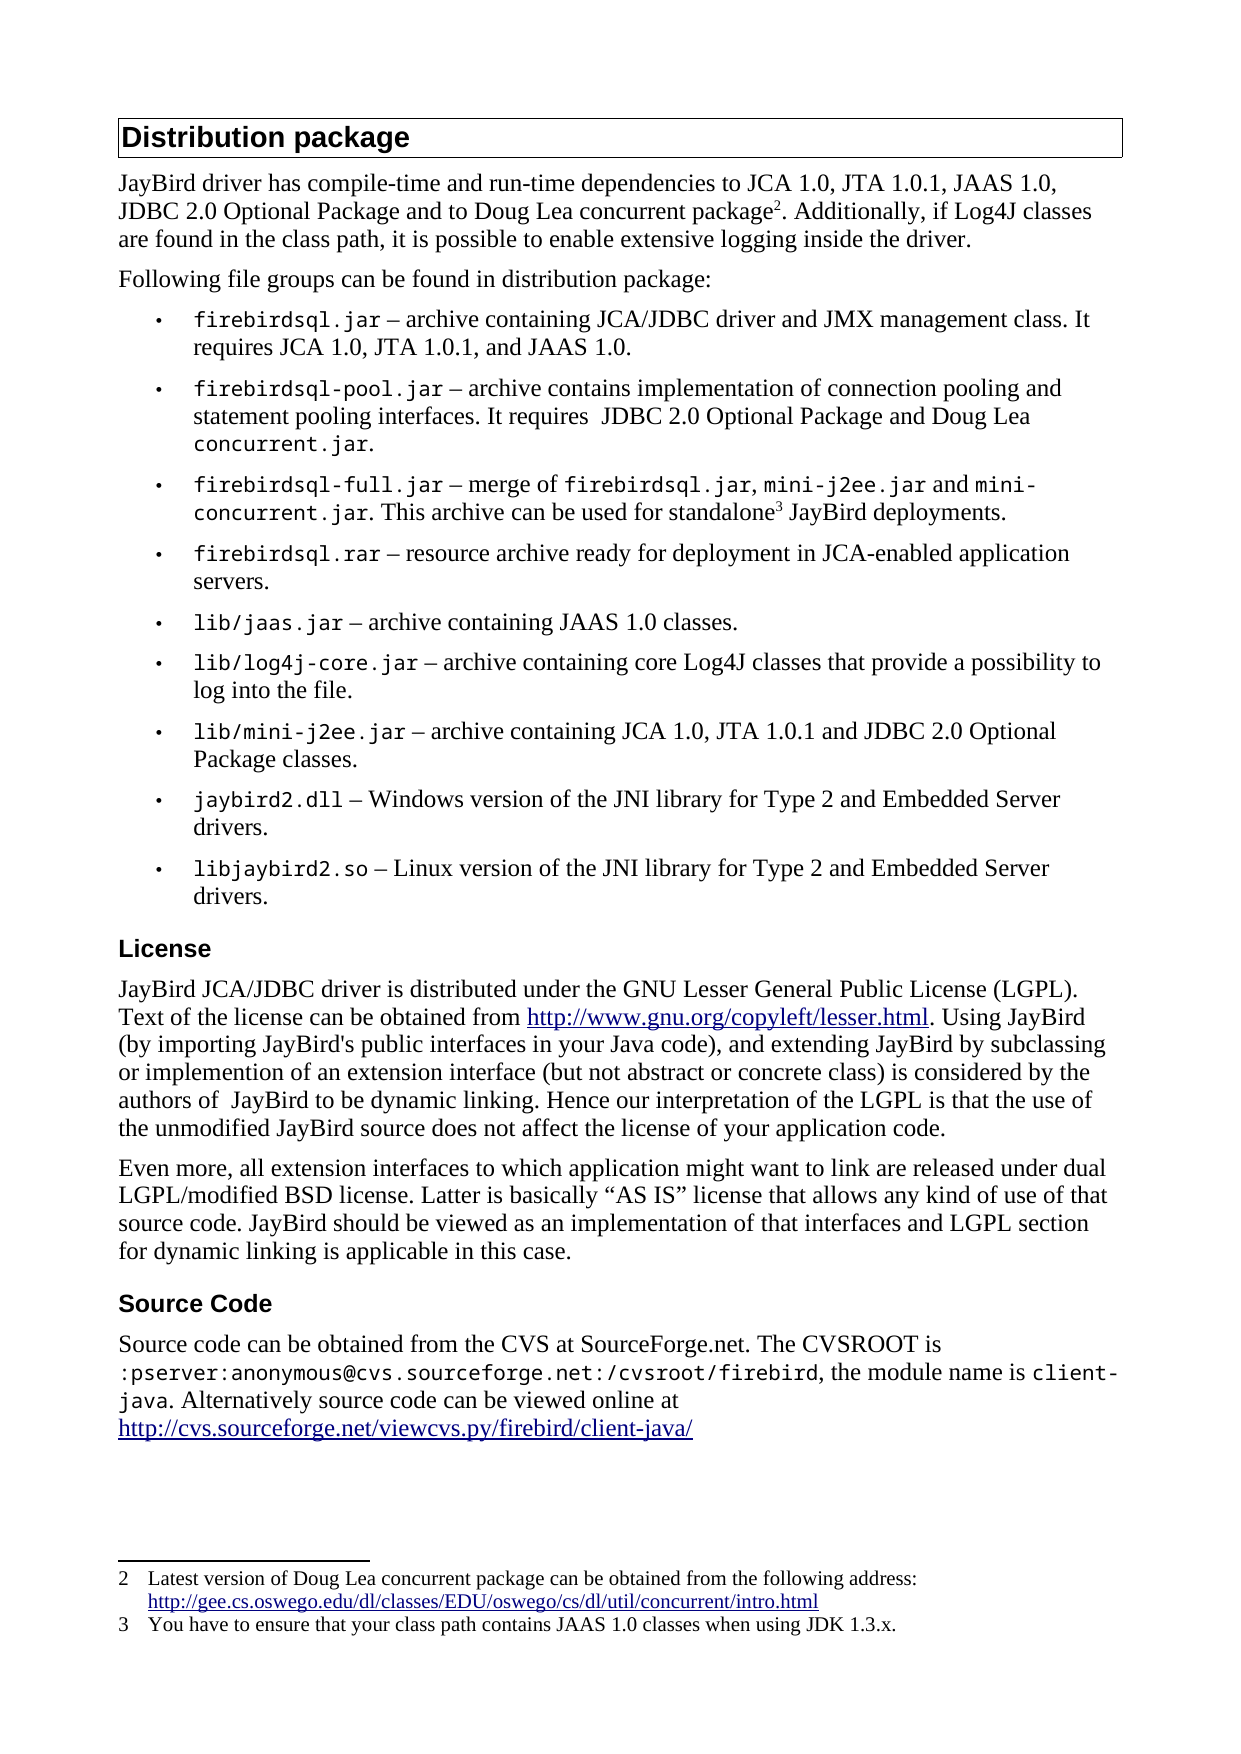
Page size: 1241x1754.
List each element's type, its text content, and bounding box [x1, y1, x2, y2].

subtitle License [118, 935, 1122, 963]
list libjaybird2.so – Linux version of the JNI library for Type 2 and Embedded Server drivers. [156, 854, 1122, 910]
list firebirdsql.jar – archive containing JCA/JDBC driver and JMX management class. It requires JCA 1.0, JTA 1.0.1, and JAAS 1.0. [156, 305, 1122, 361]
text JayBird JCA/JDBC driver is distributed under the GNU Lesser General Public License (LGPL). Text of the license can be obtained from http://www.gnu.org/copyleft/lesser.html. Using JayBird (by importing JayBird's public interfaces in your Java code), and extending JayBird by subclassing or implemention of an extension interface (but not abstract or concrete class) is considered by the authors of JayBird to be dynamic linking. Hence our interpretation of the LGPL is that the use of the unmodified JayBird source does not affect the license of your application code. [118, 975, 1122, 1141]
subtitle Distribution package [119, 119, 1122, 157]
list lib/log4j-core.jar – archive containing core Log4J classes that provide a possibility to log into the file. [156, 648, 1122, 704]
list firebirdsql-pool.jar – archive contains implementation of connection pooling and statement pooling interfaces. It requires JDBC 2.0 Optional Package and Doug Lea concurrent.jar. [156, 374, 1122, 458]
text Latest version of Doug Lea concurrent package can be obtained from the following address: http://gee.cs.oswego.edu/dl/classes/EDU/oswego/cs/dl/util/concurrent/intro.html [118, 1567, 1122, 1613]
list You have to ensure that your class path contains JAAS 1.0 classes when using JDK 1.3.x. [118, 1613, 1122, 1636]
text JayBird driver has compile-time and run-time dependencies to JCA 1.0, JTA 1.0.1, JAAS 1.0, JDBC 2.0 Optional Package and to Doug Lea concurrent package. Additionally, if Log4J classes are found in the class path, it is possible to enable extensive logging inside the driver. [118, 169, 1122, 252]
list lib/jaas.jar – archive containing JAAS 1.0 classes. [156, 608, 1122, 636]
text Even more, all extension interfaces to which application might want to link are released under dual LGPL/modified BSD license. Latter is basically “AS IS” license that allows any kind of use of that source code. JayBird should be viewed as an implementation of that interfaces and LGPL section for dynamic linking is applicable in this case. [118, 1154, 1122, 1265]
list firebirdsql.rar – resource archive ready for deployment in JCA-enabled application servers. [156, 539, 1122, 595]
list jaybird2.dll – Windows version of the JNI library for Type 2 and Embedded Server drivers. [156, 785, 1122, 841]
list firebirdsql-full.jar – merge of firebirdsql.jar, mini-j2ee.jar and mini-concurrent.jar. This archive can be used for standalone JayBird deployments. [156, 470, 1122, 527]
list lib/mini-j2ee.jar – archive containing JCA 1.0, JTA 1.0.1 and JDBC 2.0 Optional Package classes. [156, 717, 1122, 773]
text Following file groups can be found in distribution package: [118, 265, 1122, 293]
subtitle Source Code [118, 1290, 1122, 1318]
text Source code can be obtained from the CVS at SourceForge.net. The CVSROOT is :pserver:anonymous@cvs.sourceforge.net:/cvsroot/firebird, the module name is client-java. Alternatively source code can be viewed online at http://cvs.sourceforge.net/viewcvs.py/firebird/client-java/ [118, 1330, 1122, 1442]
